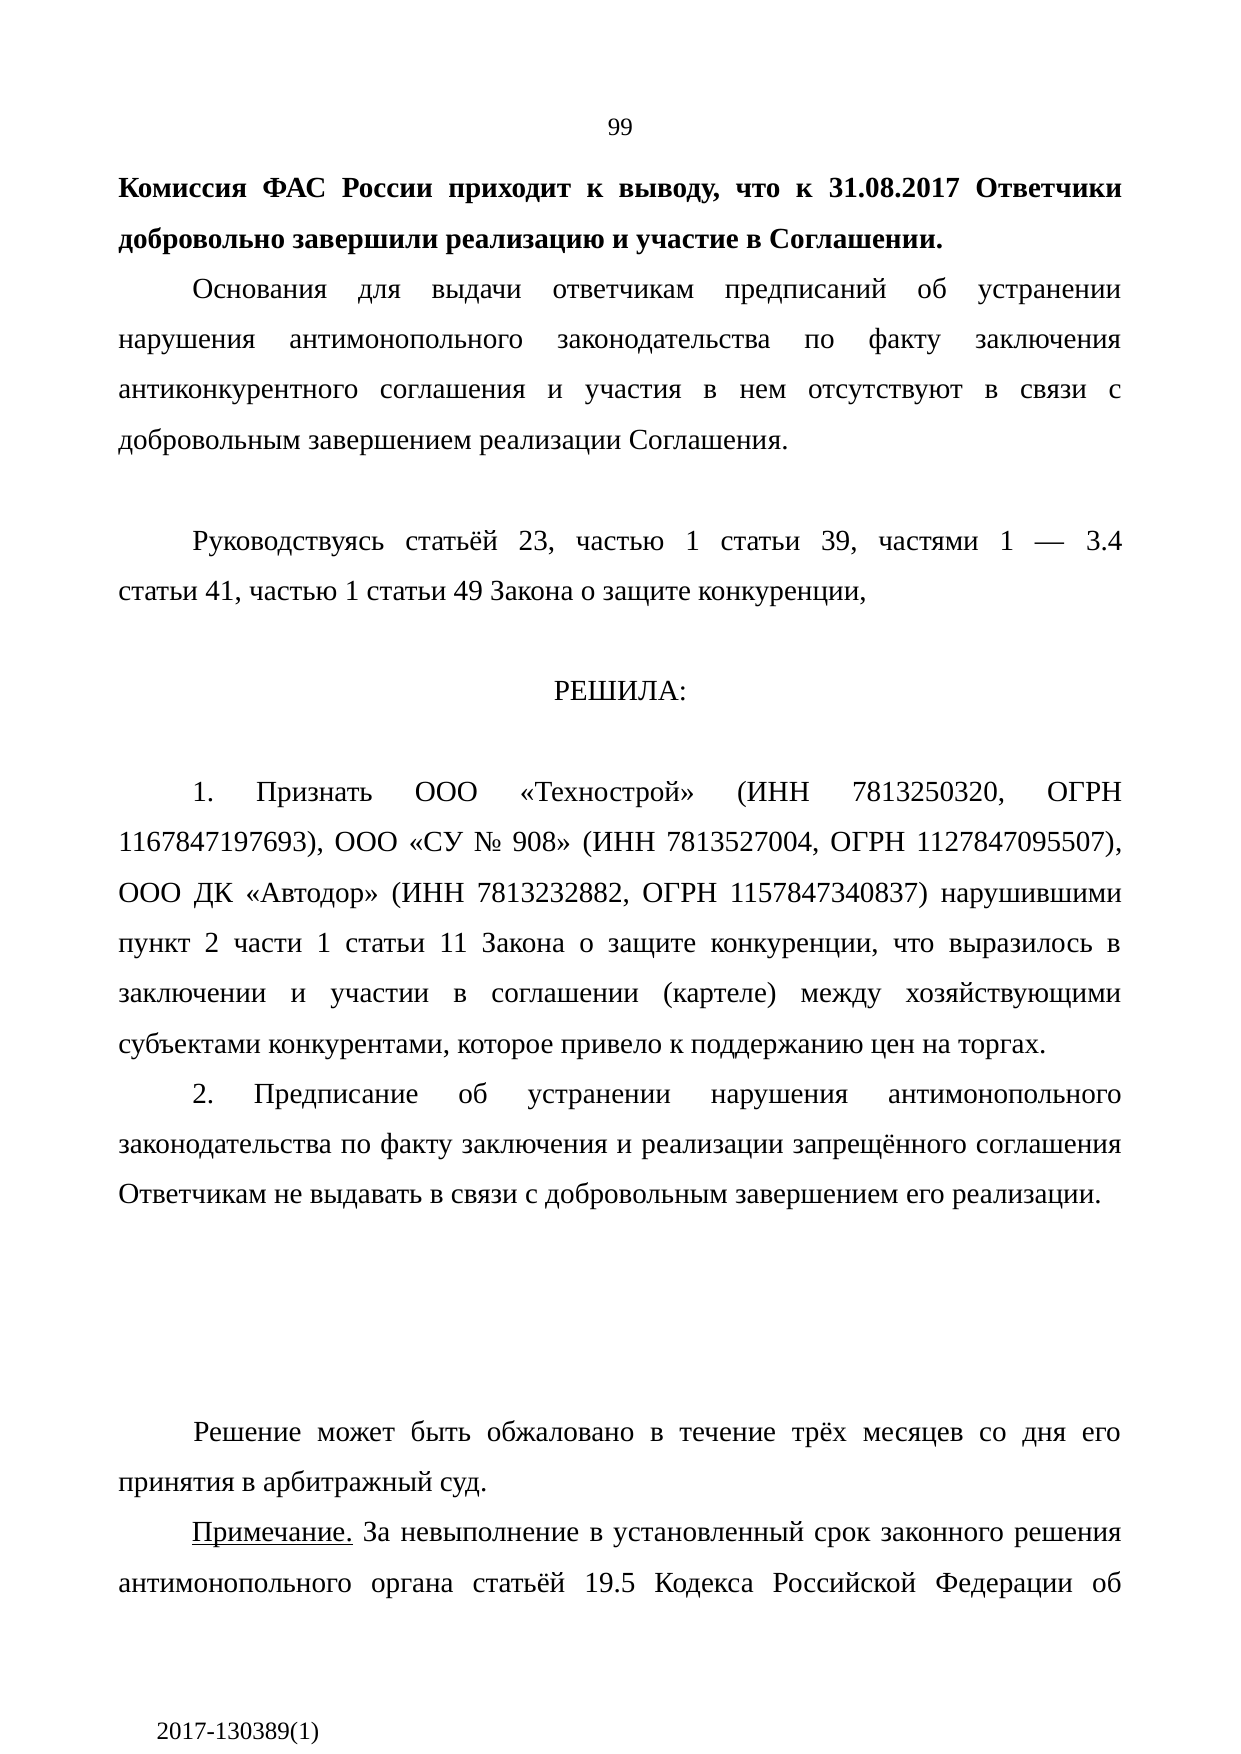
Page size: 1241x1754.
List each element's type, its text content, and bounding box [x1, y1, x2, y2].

text Решение может быть обжаловано в течение трёх месяцев со дня его принятия в арбитражный суд. [118, 1414, 1122, 1498]
text Примечание. За невыполнение в установленный срок законного решения антимонопольного органа статьёй 19.5 Кодекса Российской Федерации об [118, 1514, 1122, 1598]
text 2. Предписание об устранении нарушения антимонопольного законодательства по факту заключения и реализации запрещённого соглашения Ответчикам не выдавать в связи с добровольным завершением его реализации. [118, 1076, 1122, 1210]
text Руководствуясь статьёй 23, частью 1 статьи 39, частями 1 — 3.4 статьи 41, частью 1 статьи 49 Закона о защите конкуренции, [118, 523, 1122, 606]
text Комиссия ФАС России приходит к выводу, что к 31.08.2017 Ответчики добровольно завершили реализацию и участие в Соглашении. [118, 170, 1122, 254]
text Основания для выдачи ответчикам предписаний об устранении нарушения антимонопольного законодательства по факту заключения антиконкурентного соглашения и участия в нем отсутствуют в связи с добровольным завершением реализации Соглашения. [118, 271, 1122, 456]
text РЕШИЛА: [118, 673, 1122, 707]
text 1. Признать ООО «Технострой» (ИНН 7813250320, ОГРН 1167847197693), ООО «СУ № 908» (ИНН 7813527004, ОГРН 1127847095507), ООО ДК «Автодор» (ИНН 7813232882, ОГРН 1157847340837) нарушившими пункт 2 части 1 статьи 11 Закона о защите конкуренции, что выразилось в заключении и участии в соглашении (картеле) между хозяйствующими субъектами конкурентами, которое привело к поддержанию цен на торгах. [118, 774, 1122, 1059]
